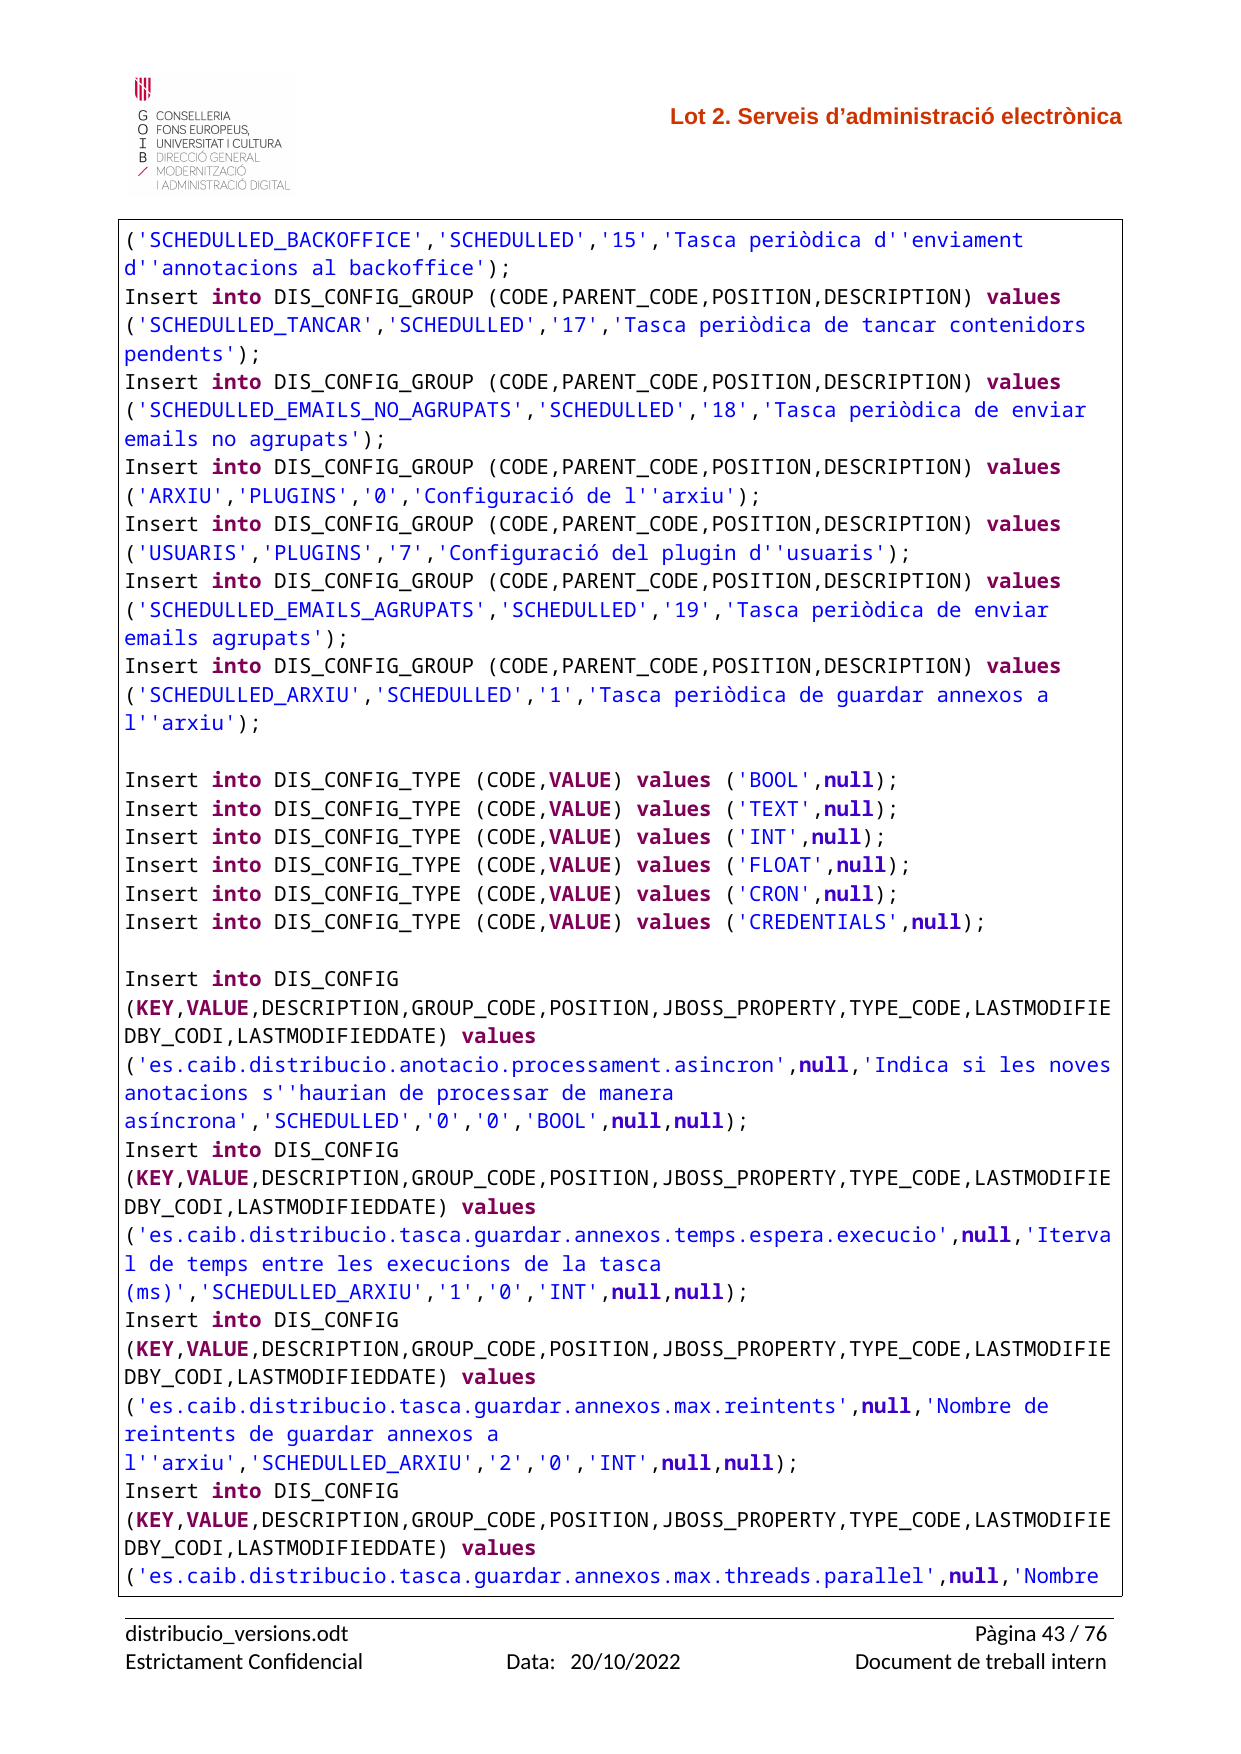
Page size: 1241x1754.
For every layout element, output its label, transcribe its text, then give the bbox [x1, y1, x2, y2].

picture [126, 70, 299, 197]
table_header ('SCHEDULLED_BACKOFFICE','SCHEDULLED','15','Tasca periòdica d''enviament d''annotacions al backoffice'); Insert into DIS_CONFIG_GROUP (CODE,PARENT_CODE,POSITION,DESCRIPTION) values ('SCHEDULLED_TANCAR','SCHEDULLED','17','Tasca periòdica de tancar contenidors pendents'); Insert into DIS_CONFIG_GROUP (CODE,PARENT_CODE,POSITION,DESCRIPTION) values ('SCHEDULLED_EMAILS_NO_AGRUPATS','SCHEDULLED','18','Tasca periòdica de enviar emails no agrupats'); Insert into DIS_CONFIG_GROUP (CODE,PARENT_CODE,POSITION,DESCRIPTION) values ('ARXIU','PLUGINS','0','Configuració de l''arxiu'); Insert into DIS_CONFIG_GROUP (CODE,PARENT_CODE,POSITION,DESCRIPTION) values ('USUARIS','PLUGINS','7','Configuració del plugin d''usuaris'); Insert into DIS_CONFIG_GROUP (CODE,PARENT_CODE,POSITION,DESCRIPTION) values ('SCHEDULLED_EMAILS_AGRUPATS','SCHEDULLED','19','Tasca periòdica de enviar emails agrupats'); Insert into DIS_CONFIG_GROUP (CODE,PARENT_CODE,POSITION,DESCRIPTION) values ('SCHEDULLED_ARXIU','SCHEDULLED','1','Tasca periòdica de guardar annexos a l''arxiu'); Insert into DIS_CONFIG_TYPE (CODE,VALUE) values ('BOOL',null); Insert into DIS_CONFIG_TYPE (CODE,VALUE) values ('TEXT',null); Insert into DIS_CONFIG_TYPE (CODE,VALUE) values ('INT',null); Insert into DIS_CONFIG_TYPE (CODE,VALUE) values ('FLOAT',null); Insert into DIS_CONFIG_TYPE (CODE,VALUE) values ('CRON',null); Insert into DIS_CONFIG_TYPE (CODE,VALUE) values ('CREDENTIALS',null); Insert into DIS_CONFIG (KEY,VALUE,DESCRIPTION,GROUP_CODE,POSITION,JBOSS_PROPERTY,TYPE_CODE,LASTMODIFIEDBY_CODI,LASTMODIFIEDDATE) values ('es.caib.distribucio.anotacio.processament.asincron',null,'Indica si les noves anotacions s''haurian de processar de manera asíncrona','SCHEDULLED','0','0','BOOL',null,null); Insert into DIS_CONFIG (KEY,VALUE,DESCRIPTION,GROUP_CODE,POSITION,JBOSS_PROPERTY,TYPE_CODE,LASTMODIFIEDBY_CODI,LASTMODIFIEDDATE) values ('es.caib.distribucio.tasca.guardar.annexos.temps.espera.execucio',null,'Iterval de temps entre les execucions de la tasca (ms)','SCHEDULLED_ARXIU','1','0','INT',null,null); Insert into DIS_CONFIG (KEY,VALUE,DESCRIPTION,GROUP_CODE,POSITION,JBOSS_PROPERTY,TYPE_CODE,LASTMODIFIEDBY_CODI,LASTMODIFIEDDATE) values ('es.caib.distribucio.tasca.guardar.annexos.max.reintents',null,'Nombre de reintents de guardar annexos a l''arxiu','SCHEDULLED_ARXIU','2','0','INT',null,null); Insert into DIS_CONFIG (KEY,VALUE,DESCRIPTION,GROUP_CODE,POSITION,JBOSS_PROPERTY,TYPE_CODE,LASTMODIFIEDBY_CODI,LASTMODIFIEDDATE) values ('es.caib.distribucio.tasca.guardar.annexos.max.threads.parallel',null,'Nombre [119, 220, 1122, 1596]
